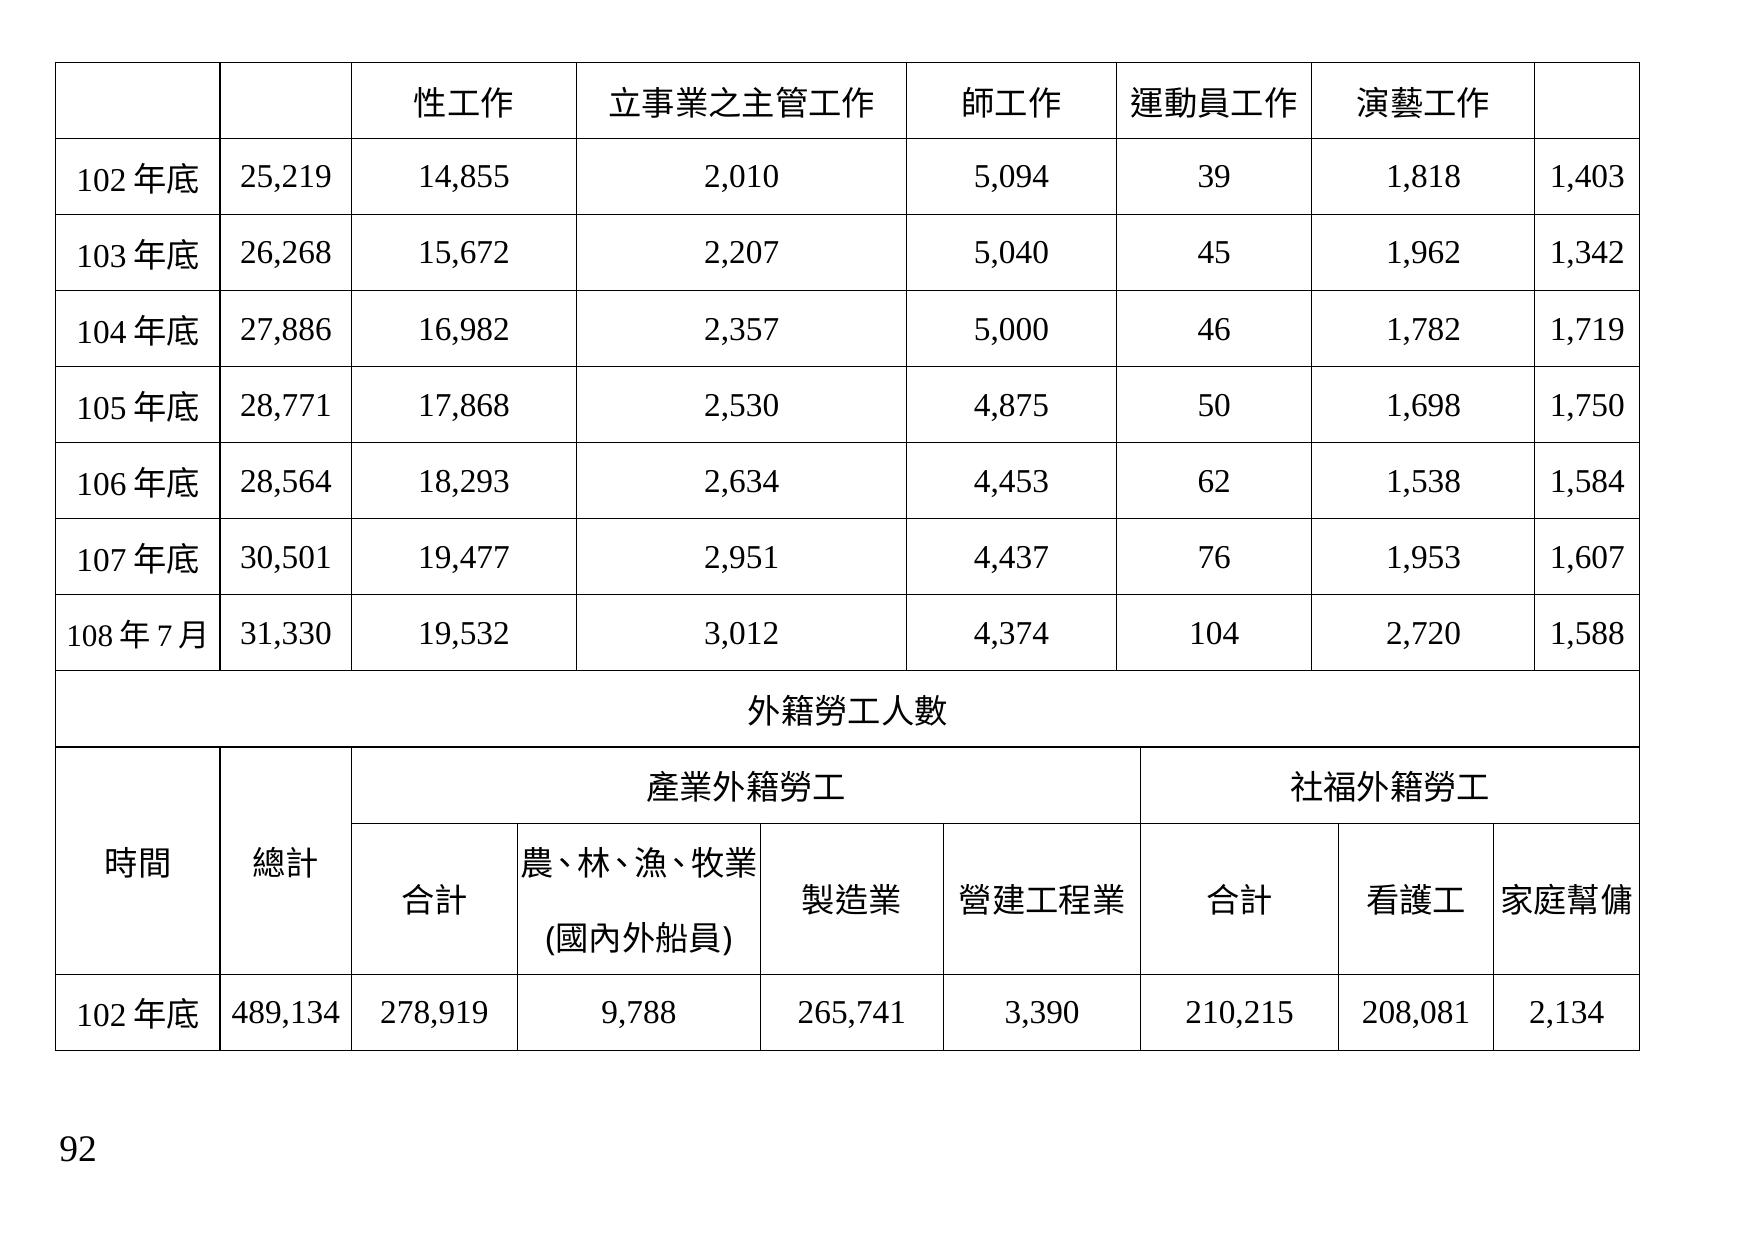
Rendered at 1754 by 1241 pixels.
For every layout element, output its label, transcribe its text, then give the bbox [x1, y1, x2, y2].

table_cell 278,919 [352, 975, 517, 1049]
table_cell 1,719 [1535, 291, 1639, 366]
table_cell [56, 63, 219, 138]
table_cell 17,868 [352, 367, 576, 442]
table_cell 30,501 [221, 519, 351, 594]
table_cell 時間 [56, 748, 219, 973]
table_cell 3,012 [577, 595, 906, 670]
table_cell 4,453 [907, 443, 1116, 518]
table_cell 農、林、漁、牧業(國內外船員) [518, 824, 760, 973]
table_cell 15,672 [352, 215, 576, 290]
table_cell 489,134 [221, 975, 351, 1049]
table_cell 家庭幫傭 [1494, 824, 1639, 973]
table_cell 1,342 [1535, 215, 1639, 290]
table_cell 103年底 [56, 215, 219, 290]
table_cell 2,010 [577, 139, 906, 214]
table_cell 1,538 [1312, 443, 1534, 518]
table_cell 師工作 [907, 63, 1116, 138]
table_cell 總計 [221, 748, 351, 973]
table_cell 28,771 [221, 367, 351, 442]
table_cell 9,788 [518, 975, 760, 1049]
table_cell 102年底 [56, 139, 219, 214]
table_cell [221, 63, 351, 138]
table_cell 28,564 [221, 443, 351, 518]
table_cell 2,134 [1494, 975, 1639, 1049]
table_cell 4,374 [907, 595, 1116, 670]
table_cell 2,530 [577, 367, 906, 442]
table_cell 102年底 [56, 975, 219, 1049]
table_cell 104 [1117, 595, 1311, 670]
table_cell 46 [1117, 291, 1311, 366]
table_cell 265,741 [761, 975, 943, 1049]
table_cell 45 [1117, 215, 1311, 290]
table_cell 108年7月 [56, 595, 219, 670]
table_cell 107年底 [56, 519, 219, 594]
table_cell 27,886 [221, 291, 351, 366]
table_cell 1,403 [1535, 139, 1639, 214]
table_cell 1,588 [1535, 595, 1639, 670]
table_cell 外籍勞工人數 [56, 671, 1639, 746]
table_cell 合計 [352, 824, 517, 973]
table_cell 2,634 [577, 443, 906, 518]
table_cell 2,951 [577, 519, 906, 594]
table_cell 208,081 [1339, 975, 1493, 1049]
table_cell 16,982 [352, 291, 576, 366]
table_cell 運動員工作 [1117, 63, 1311, 138]
table_cell 1,607 [1535, 519, 1639, 594]
table_cell 4,875 [907, 367, 1116, 442]
table_cell 1,782 [1312, 291, 1534, 366]
table_cell 5,040 [907, 215, 1116, 290]
table_cell 1,962 [1312, 215, 1534, 290]
table_cell 5,094 [907, 139, 1116, 214]
table_cell 3,390 [944, 975, 1140, 1049]
table_cell 5,000 [907, 291, 1116, 366]
table_cell 看護工 [1339, 824, 1493, 973]
table_cell 39 [1117, 139, 1311, 214]
table_cell 產業外籍勞工 [352, 748, 1140, 822]
table_cell 演藝工作 [1312, 63, 1534, 138]
table_cell 性工作 [352, 63, 576, 138]
table_cell 76 [1117, 519, 1311, 594]
table_cell [1535, 63, 1639, 138]
table_cell 1,584 [1535, 443, 1639, 518]
table_cell 18,293 [352, 443, 576, 518]
table_cell 50 [1117, 367, 1311, 442]
table_cell 1,818 [1312, 139, 1534, 214]
table_cell 社福外籍勞工 [1141, 748, 1639, 822]
table_cell 25,219 [221, 139, 351, 214]
table_cell 1,698 [1312, 367, 1534, 442]
table_cell 立事業之主管工作 [577, 63, 906, 138]
table_cell 2,720 [1312, 595, 1534, 670]
table_cell 26,268 [221, 215, 351, 290]
table_cell 製造業 [761, 824, 943, 973]
table_cell 106年底 [56, 443, 219, 518]
table_cell 62 [1117, 443, 1311, 518]
table_cell 14,855 [352, 139, 576, 214]
table_cell 210,215 [1141, 975, 1338, 1049]
table_cell 1,953 [1312, 519, 1534, 594]
table_cell 31,330 [221, 595, 351, 670]
table_cell 104年底 [56, 291, 219, 366]
table_cell 營建工程業 [944, 824, 1140, 973]
table_cell 19,477 [352, 519, 576, 594]
table_cell 4,437 [907, 519, 1116, 594]
table_cell 1,750 [1535, 367, 1639, 442]
table_cell 19,532 [352, 595, 576, 670]
table_cell 合計 [1141, 824, 1338, 973]
table_cell 2,357 [577, 291, 906, 366]
table_cell 105年底 [56, 367, 219, 442]
table_cell 2,207 [577, 215, 906, 290]
